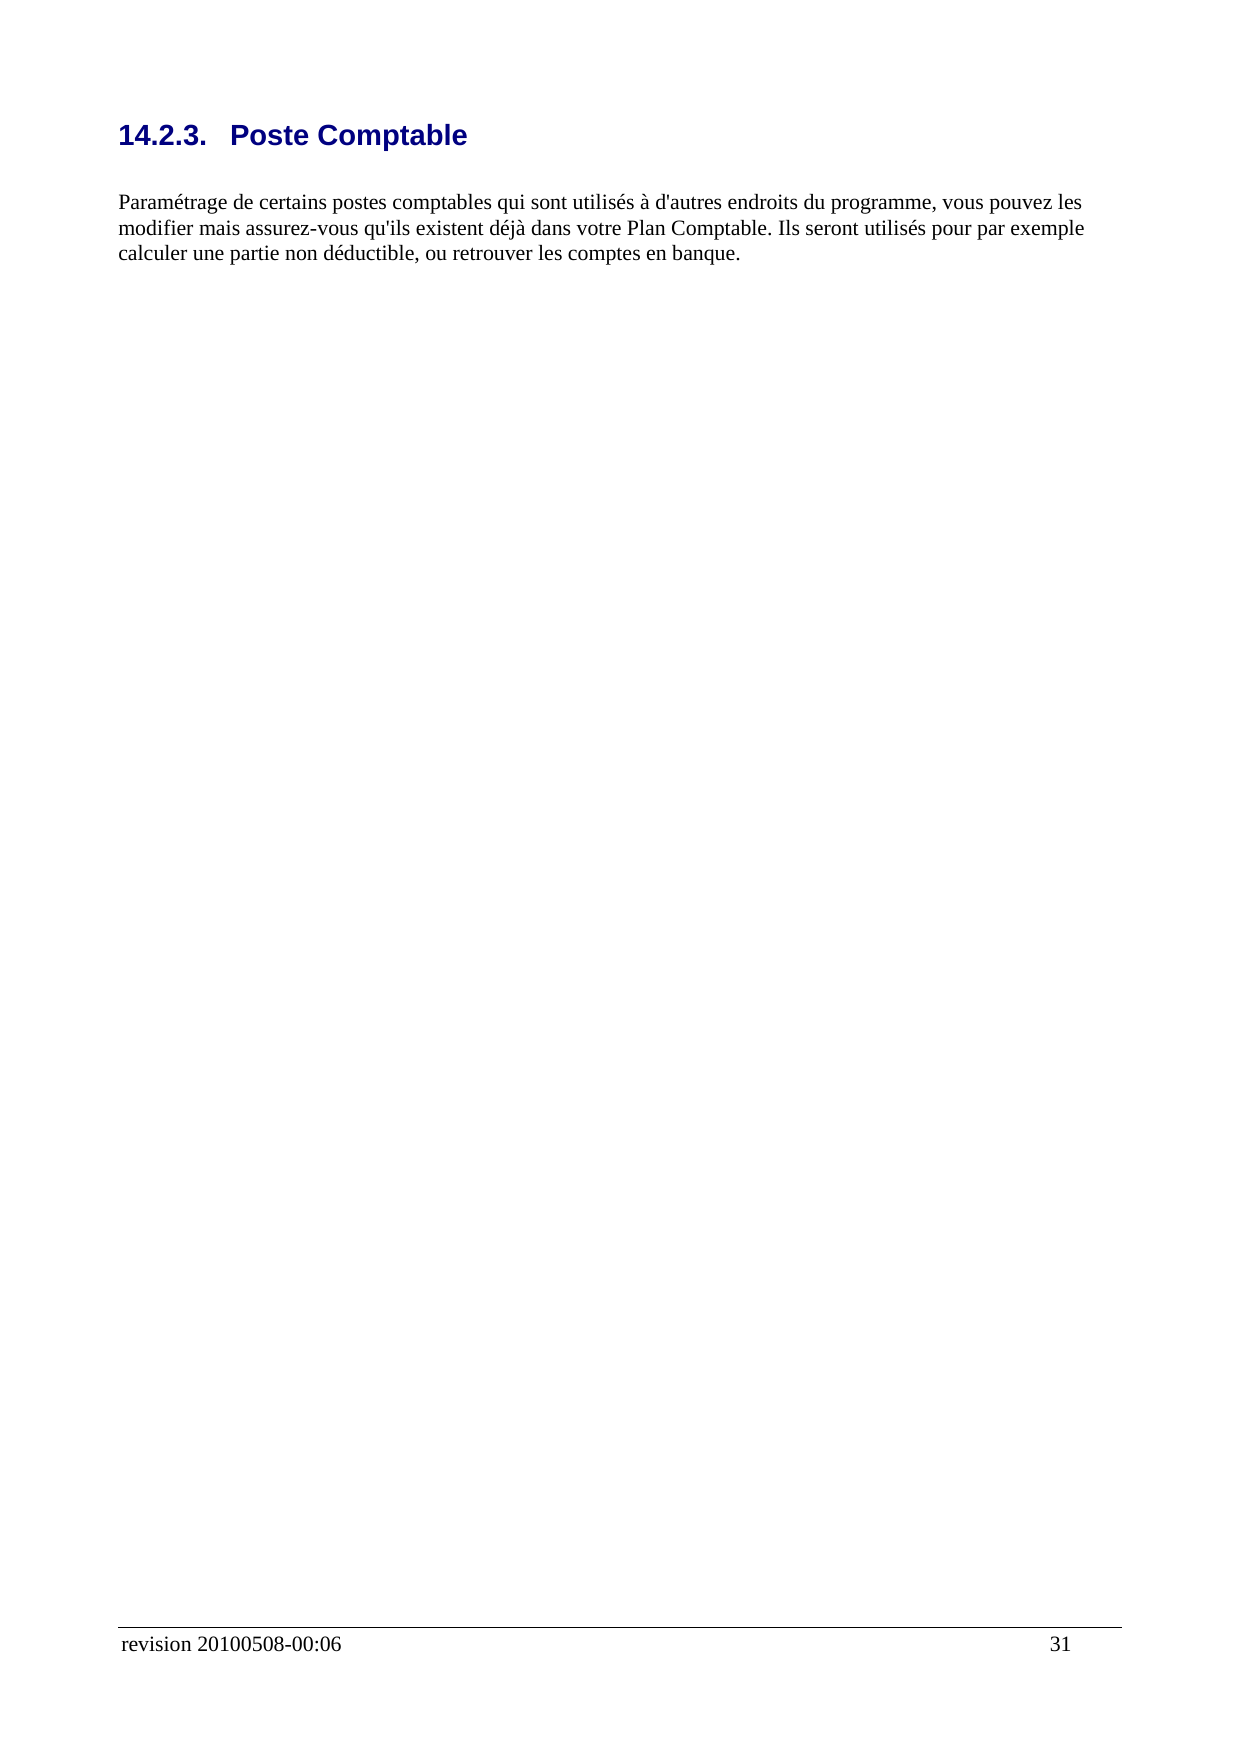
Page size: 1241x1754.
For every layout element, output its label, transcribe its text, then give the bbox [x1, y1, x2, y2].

subtitle Poste Comptable [118, 118, 1122, 152]
text Paramétrage de certains postes comptables qui sont utilisés à d'autres endroits du programme, vous pouvez les modifier mais assurez-vous qu'ils existent déjà dans votre Plan Comptable. Ils seront utilisés pour par exemple calculer une partie non déductible, ou retrouver les comptes en banque. [118, 189, 1122, 265]
